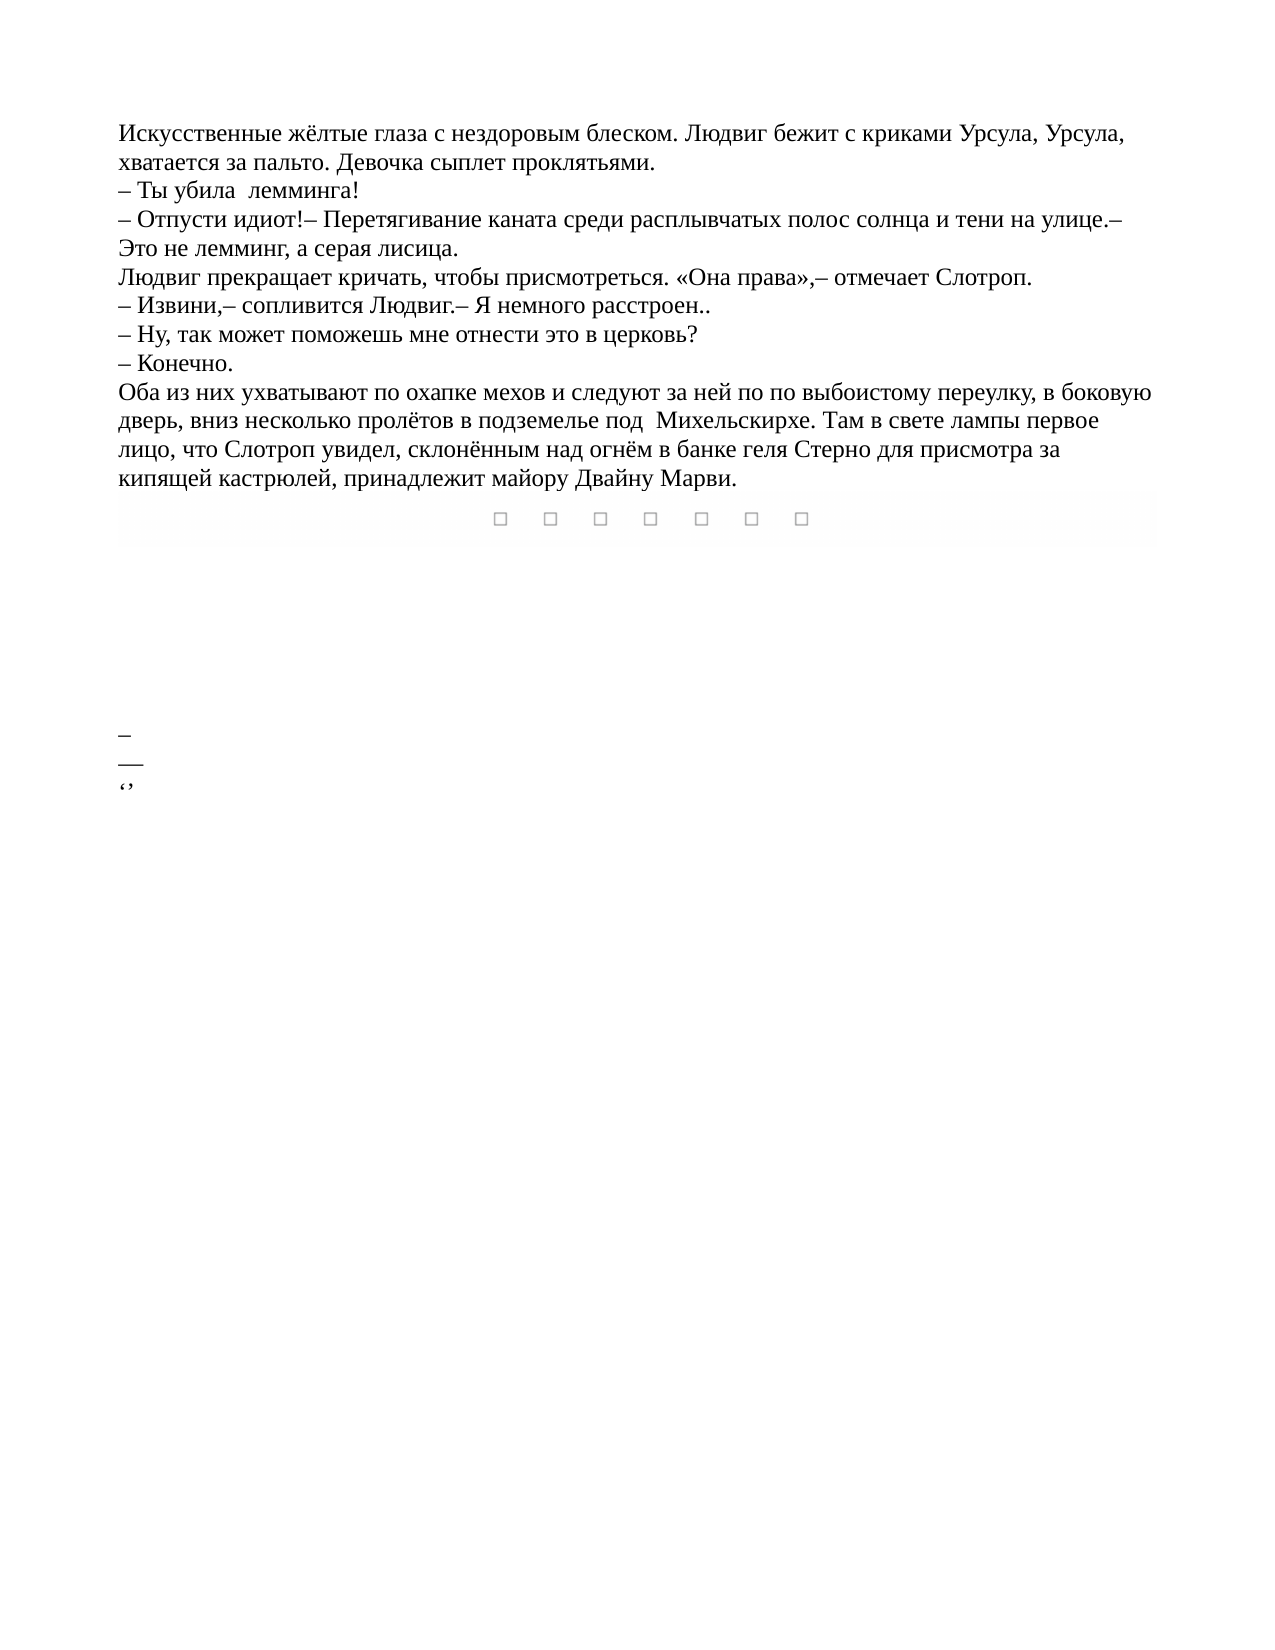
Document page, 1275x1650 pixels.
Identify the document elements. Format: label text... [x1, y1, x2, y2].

text – Отпусти идиот!– Перетягивание каната среди расплывчатых полос солнца и тени на улице.– Это не лемминг, а серая лисица. [118, 204, 1157, 262]
text Оба из них ухватывают по охапке мехов и следуют за ней по по выбоистому переулку, в боковую дверь, вниз несколько пролётов в подземелье под Михельскирхе. Там в свете лампы первое лицо, что Слотроп увидел, склонённым над огнём в банке геля Стерно для присмотра за кипящей кастрюлей, принадлежит майору Двайну Марви. [118, 377, 1157, 491]
text ‘’ [118, 777, 1157, 806]
text – Конечно. [118, 348, 1157, 377]
text Людвиг прекращает кричать, чтобы присмотреться. «Она права»,– отмечает Слотроп. [118, 262, 1157, 291]
text – Ну, так может поможешь мне отнести это в церковь? [118, 319, 1157, 348]
text – Извини,– сопливится Людвиг.– Я немного расстроен.. [118, 291, 1157, 319]
text Искусственные жёлтые глаза с нездоровым блеском. Людвиг бежит с криками Урсула, Урсула, хватается за пальто. Девочка сыплет проклятьями. [118, 118, 1157, 176]
text – [118, 719, 1157, 748]
text – Ты убила лемминга! [118, 176, 1157, 204]
picture [118, 491, 1157, 547]
text — [118, 748, 1157, 777]
